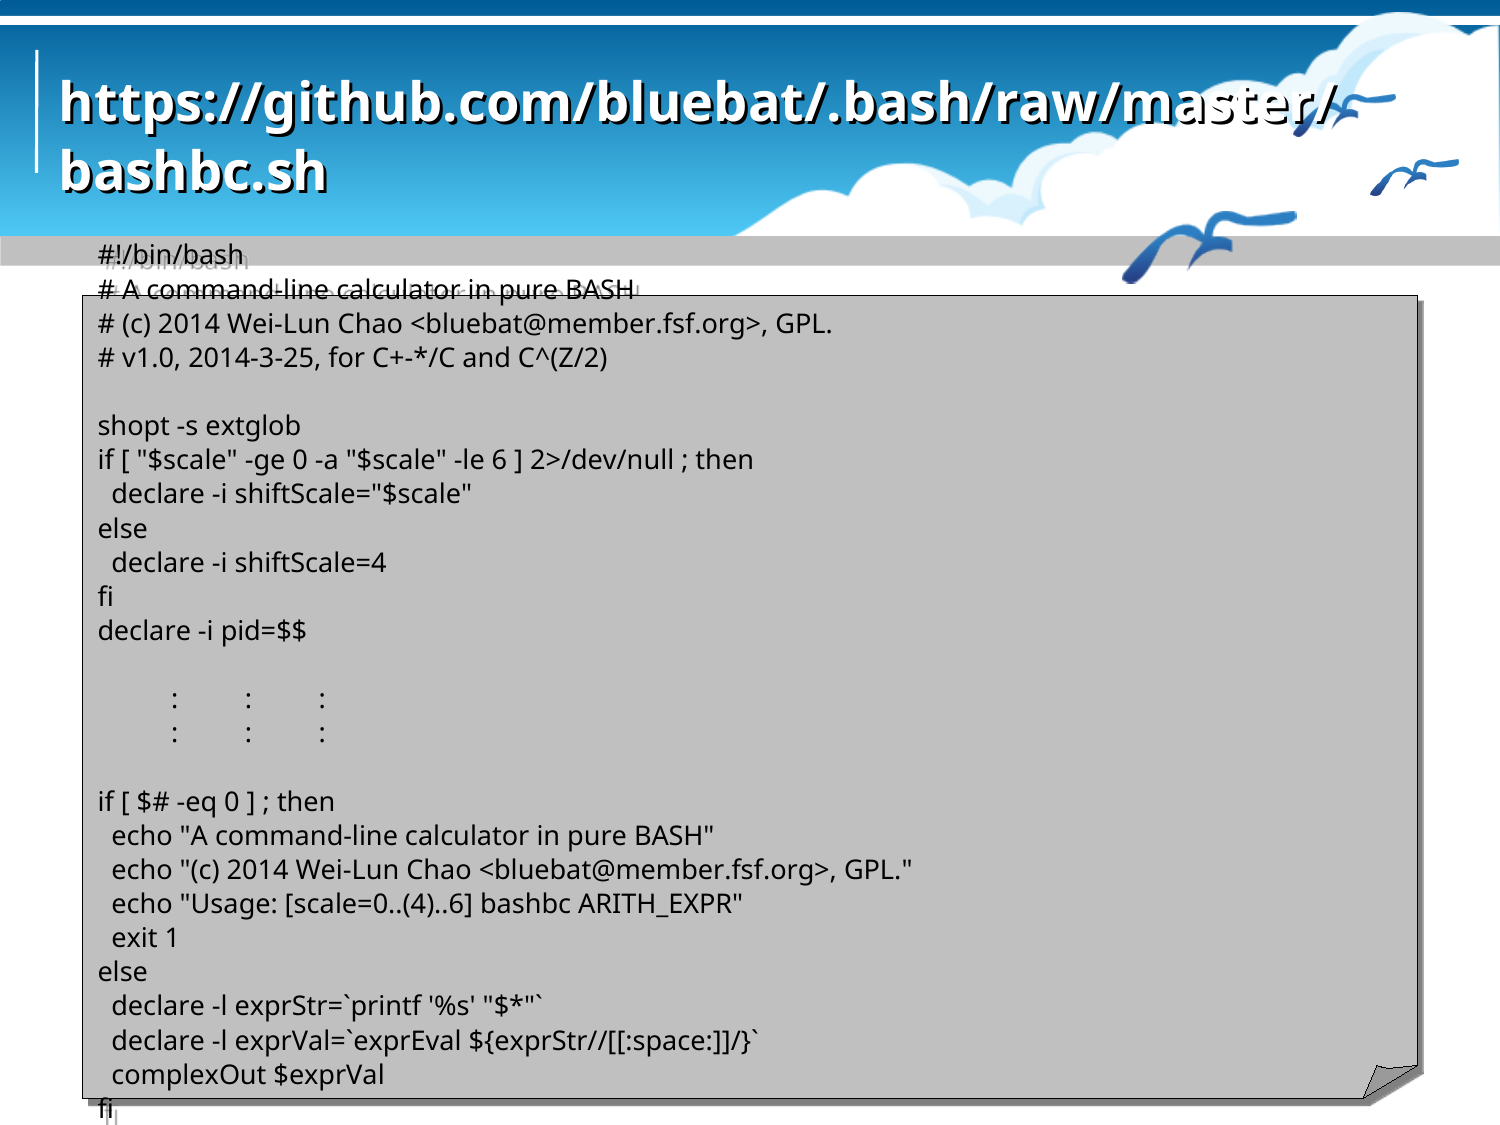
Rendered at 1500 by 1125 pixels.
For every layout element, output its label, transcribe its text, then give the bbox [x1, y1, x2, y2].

title https://github.com/bluebat/.bash/raw/master/bashbc.sh [59, 86, 1465, 186]
text_box #!/bin/bash # A command-line calculator in pure BASH # (c) 2014 Wei-Lun Chao <bluebat@member.fsf.org>, GPL. # v1.0, 2014-3-25, for C+-*/C and C^(Z/2) shopt -s extglob if [ "$scale" -ge 0 -a "$scale" -le 6 ] 2>/dev/null ; then declare -i shiftScale="$scale" else declare -i shiftScale=4 fi declare -i pid=$$ : : : : : : if [ $# -eq 0 ] ; then echo "A command-line calculator in pure BASH" echo "(c) 2014 Wei-Lun Chao <bluebat@member.fsf.org>, GPL." echo "Usage: [scale=0..(4)..6] bashbc ARITH_EXPR" exit 1 else declare -l exprStr=`printf '%s' "$*"` declare -l exprVal=`exprEval ${exprStr//[[:space:]]/}` complexOut $exprVal fi [82, 295, 1418, 1099]
picture [730, 12, 1500, 284]
